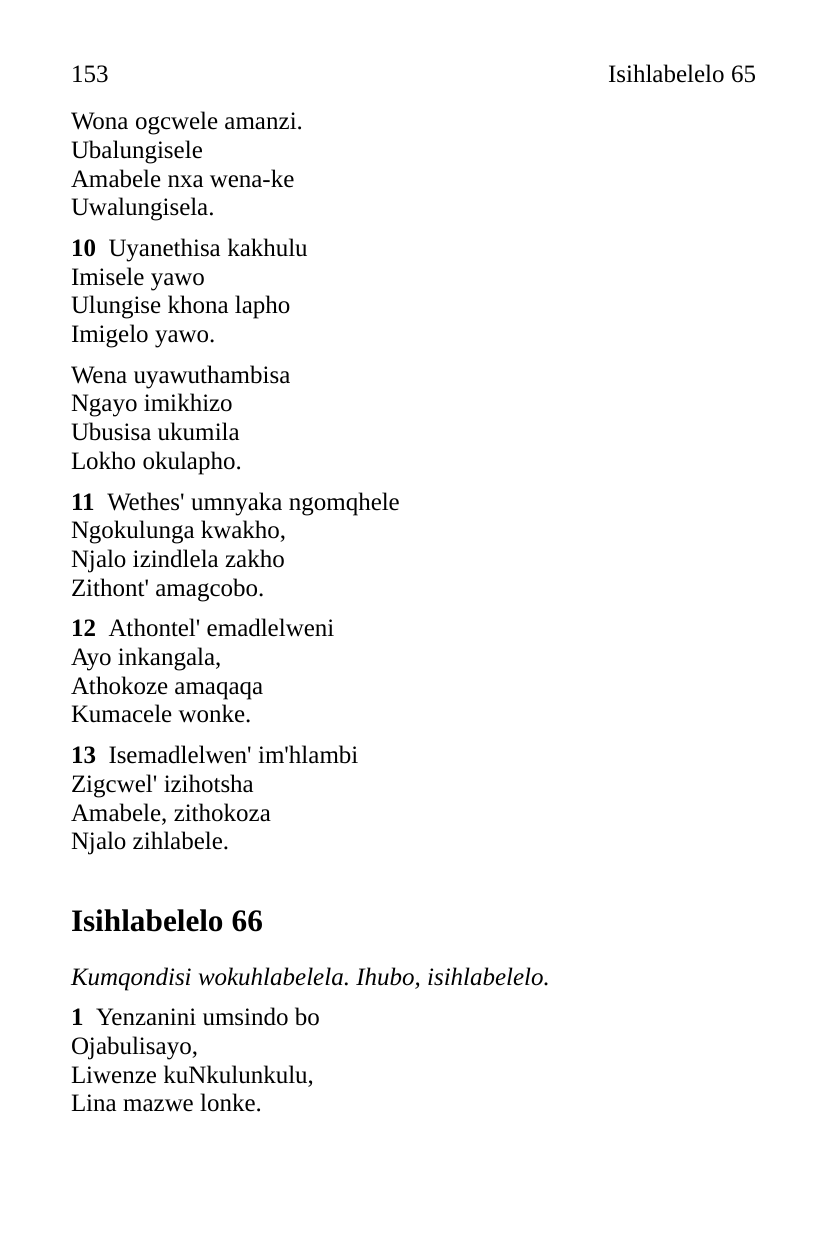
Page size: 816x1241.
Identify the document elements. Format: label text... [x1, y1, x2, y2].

text 13 Isemadlelwen' im'hlambi [71, 740, 756, 769]
text Imisele yawo [71, 262, 756, 291]
text Amabele nxa wena-ke [71, 164, 756, 192]
text 12 Athontel' emadlelweni [71, 613, 756, 642]
text 10 Uyanethisa kakhulu [71, 233, 756, 262]
text Isihlabelelo 66 [71, 902, 756, 938]
text Wena uyawuthambisa [71, 360, 756, 388]
text 11 Wethes' umnyaka ngomqhele [71, 487, 756, 515]
text Ayo inkangala, [71, 642, 756, 671]
text Ojabulisayo, [71, 1031, 756, 1060]
text Amabele, zithokoza [71, 798, 756, 826]
text Lokho okulapho. [71, 446, 756, 475]
text 1 Yenzanini umsindo bo [71, 1002, 756, 1031]
text Ulungise khona lapho [71, 291, 756, 319]
text Kumqondisi wokuhlabelela. Ihubo, isihlabelelo. [71, 962, 756, 991]
text Uwalungisela. [71, 192, 756, 221]
text Ubalungisele [71, 135, 756, 164]
text Zithont' amagcobo. [71, 573, 756, 602]
text Zigcwel' izihotsha [71, 769, 756, 798]
text Njalo zihlabele. [71, 826, 756, 855]
text Wona ogcwele amanzi. [71, 106, 756, 135]
text Imigelo yawo. [71, 319, 756, 348]
text Njalo izindlela zakho [71, 544, 756, 573]
text Liwenze kuNkulunkulu, [71, 1060, 756, 1088]
text Ngayo imikhizo [71, 388, 756, 417]
text Lina mazwe lonke. [71, 1088, 756, 1117]
text Ngokulunga kwakho, [71, 515, 756, 544]
text Athokoze amaqaqa [71, 671, 756, 699]
text Kumacele wonke. [71, 699, 756, 728]
text Ubusisa ukumila [71, 417, 756, 446]
